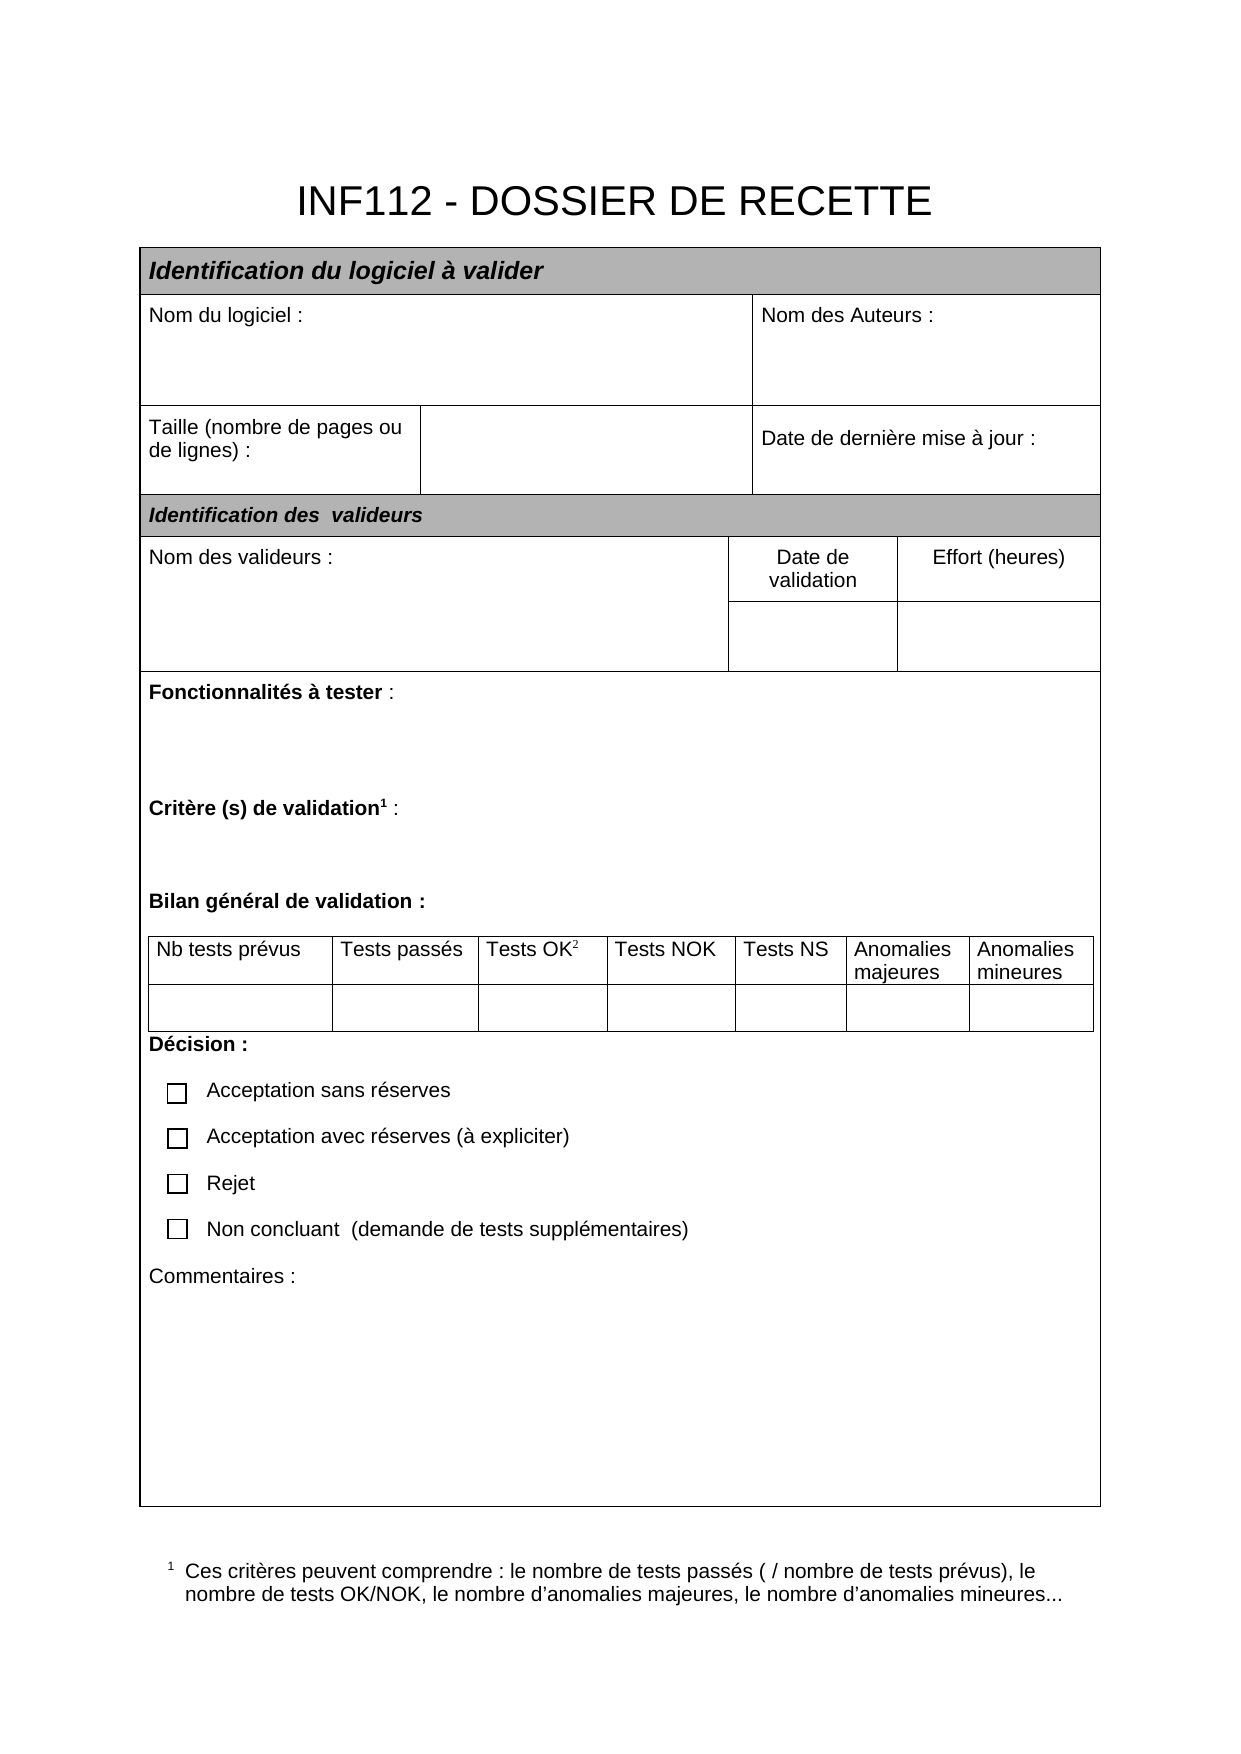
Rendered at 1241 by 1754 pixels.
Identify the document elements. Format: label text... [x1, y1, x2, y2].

title INF112 - Dossier de recette [148, 177, 1092, 224]
table_cell Date de dernière mise à jour : [753, 406, 1100, 494]
table_cell [729, 602, 897, 671]
table_header Tests OK2 [479, 937, 607, 983]
table_cell [736, 985, 846, 1031]
table_cell [479, 985, 607, 1031]
table_header Anomalies majeures [847, 937, 969, 983]
table_cell [847, 985, 969, 1031]
table_cell Nom des valideurs : [141, 537, 728, 671]
table_cell Nom des Auteurs : [753, 295, 1100, 405]
table_cell [608, 985, 735, 1031]
table_header Identification du logiciel à valider [141, 248, 1100, 294]
table_cell [898, 602, 1100, 671]
table_header Tests passés [333, 937, 478, 983]
table_cell [421, 406, 752, 494]
table_header Nb tests prévus [149, 937, 332, 983]
table_header Anomalies mineures [970, 937, 1093, 983]
table_header Tests NS [736, 937, 846, 983]
table_cell [333, 985, 478, 1031]
table_header Date de validation [729, 537, 897, 601]
table_cell Fonctionnalités à tester : Critère (s) de validation : Bilan général de validation : Décision : Acceptation sans réserves Acceptation avec réserves (à expliciter) Rejet Non concluant (demande de tests supplémentaires) Commentaires : [141, 672, 1100, 1506]
table_cell Identification des valideurs [141, 495, 1100, 536]
table_cell [970, 985, 1093, 1031]
table_cell Taille (nombre de pages ou de lignes) : [141, 406, 420, 494]
table_header Tests NOK [608, 937, 735, 983]
table_header Effort (heures) [898, 537, 1100, 601]
table_cell [149, 985, 332, 1031]
table_cell Nom du logiciel : [141, 295, 752, 405]
